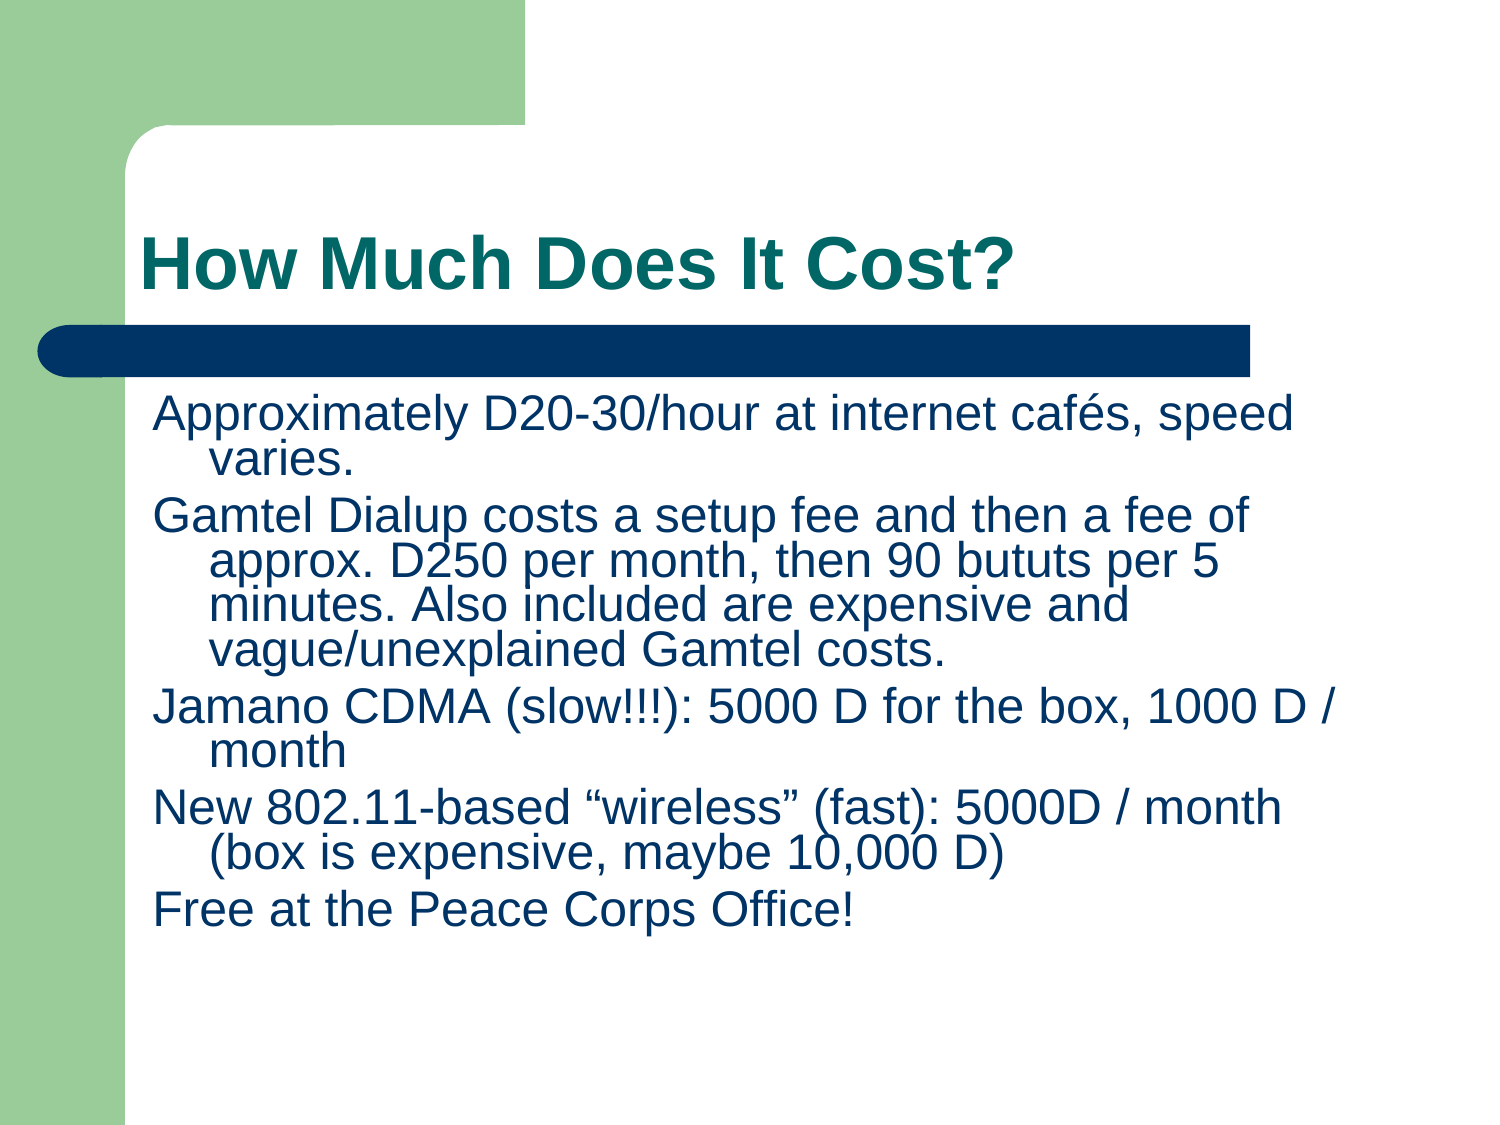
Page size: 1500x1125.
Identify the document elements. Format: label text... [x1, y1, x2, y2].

list Approximately D20-30/hour at internet cafés, speed varies. Gamtel Dialup costs a setup fee and then a fee of approx. D250 per month, then 90 bututs per 5 minutes. Also included are expensive and vague/unexplained Gamtel costs. Jamano CDMA (slow!!!): 5000 D for the box, 1000 D / month New 802.11-based “wireless” (fast): 5000D / month (box is expensive, maybe 10,000 D) Free at the Peace Corps Office! [137, 387, 1400, 999]
title How Much Does It Cost? [124, 124, 1425, 313]
